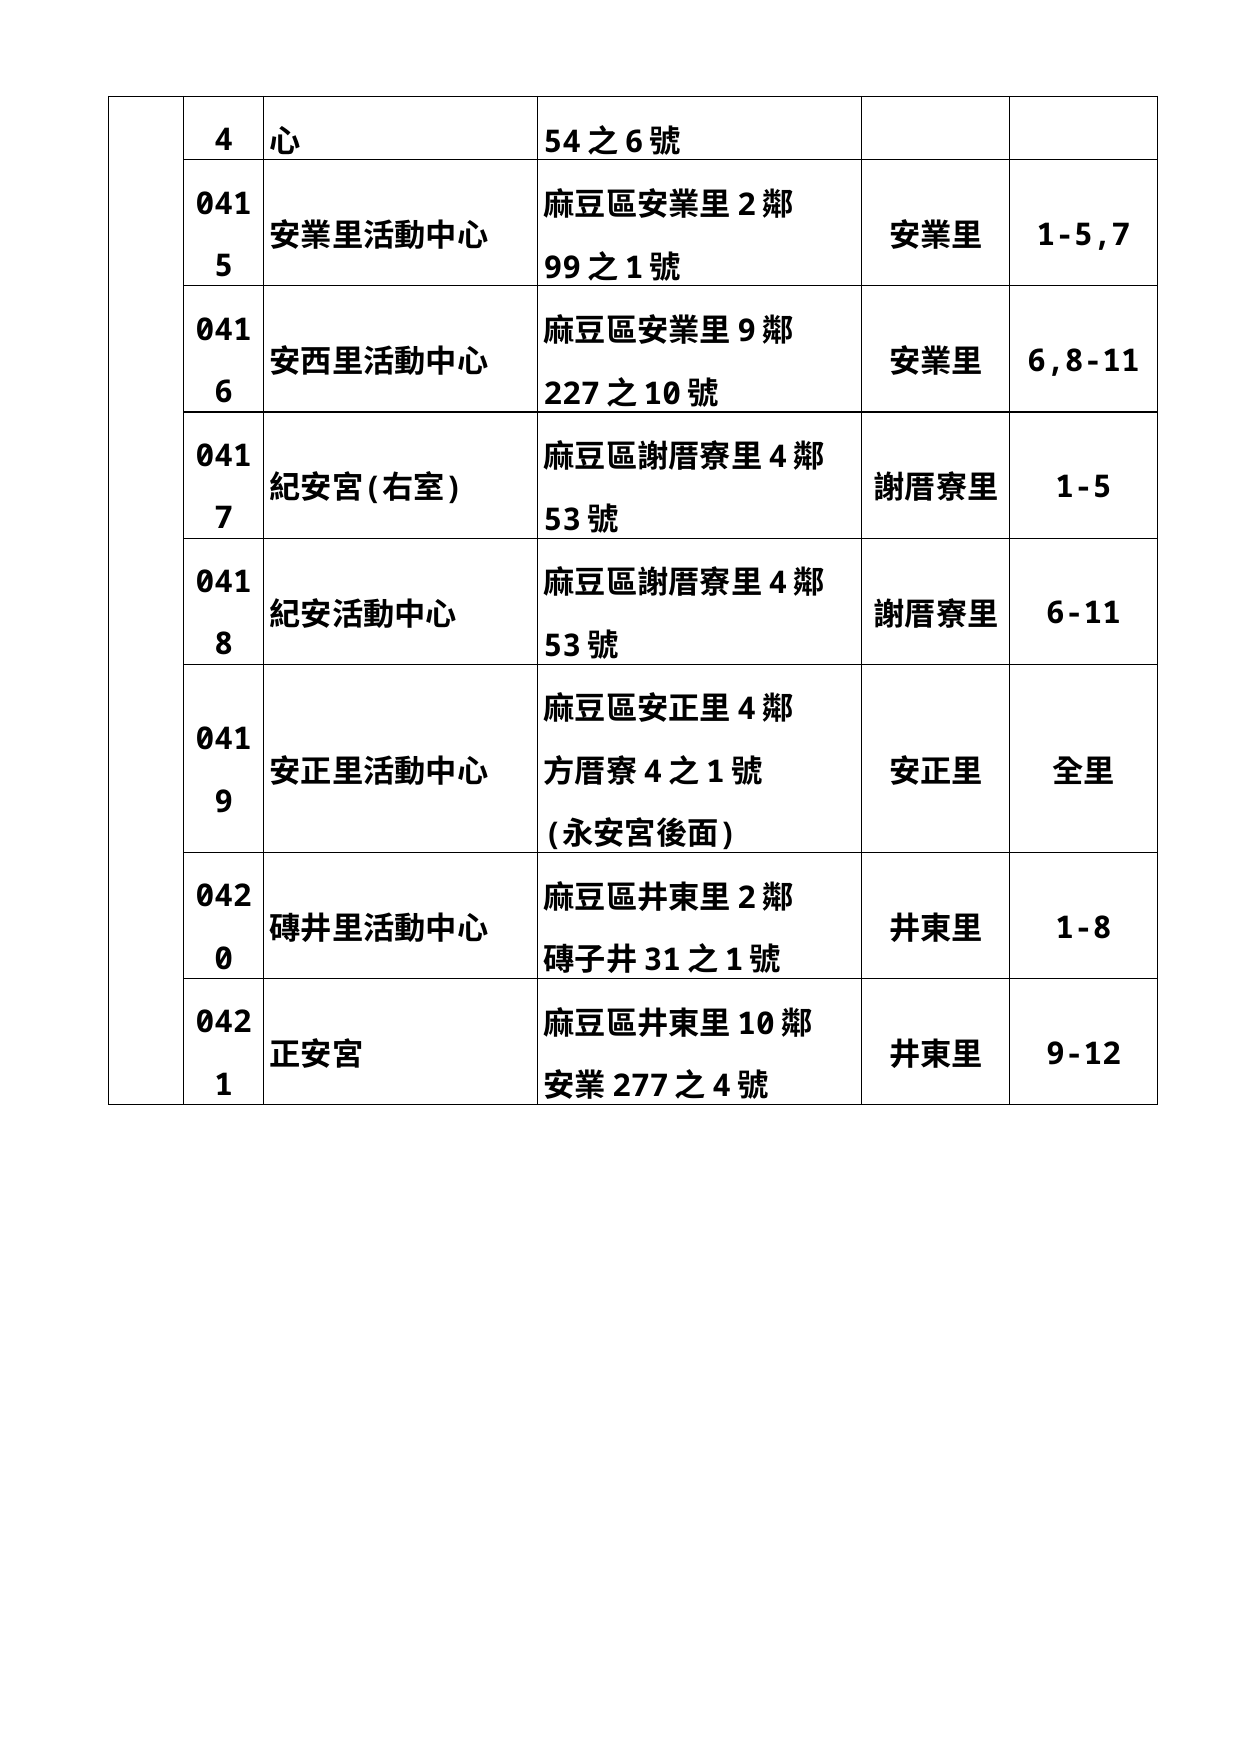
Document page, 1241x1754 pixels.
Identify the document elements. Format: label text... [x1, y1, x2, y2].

table_cell [109, 97, 183, 1104]
table_cell 磚井里活動中心 [264, 853, 537, 978]
table_cell 0419 [184, 665, 263, 852]
table_cell 麻豆區井東里10鄰 安業277之4號 [538, 979, 861, 1104]
table_cell 井東里 [862, 979, 1009, 1104]
table_cell 6,8-11 [1010, 286, 1157, 411]
table_cell [1010, 97, 1157, 159]
table_cell 0420 [184, 853, 263, 978]
table_cell 心 [264, 97, 537, 159]
table_cell 麻豆區安正里4鄰 方厝寮4之1號 (永安宮後面) [538, 665, 861, 852]
table_cell 麻豆區安業里9鄰 227之10號 [538, 286, 861, 411]
table_cell 安業里活動中心 [264, 160, 537, 285]
table_cell 0417 [184, 413, 263, 537]
table_cell 4 [184, 97, 263, 159]
table_cell 井東里 [862, 853, 1009, 978]
table_cell 安正里 [862, 665, 1009, 852]
table_cell 麻豆區安業里2鄰 99之1號 [538, 160, 861, 285]
table_cell 安業里 [862, 286, 1009, 411]
table_cell 1-5 [1010, 413, 1157, 537]
table_cell 0421 [184, 979, 263, 1104]
table_cell 麻豆區井東里2鄰 磚子井31之1號 [538, 853, 861, 978]
table_cell 54之6號 [538, 97, 861, 159]
table_cell 0416 [184, 286, 263, 411]
table_cell 安西里活動中心 [264, 286, 537, 411]
table_cell 1-5,7 [1010, 160, 1157, 285]
table_cell 9-12 [1010, 979, 1157, 1104]
table_cell 1-8 [1010, 853, 1157, 978]
table_cell 謝厝寮里 [862, 413, 1009, 537]
table_cell 正安宮 [264, 979, 537, 1104]
table_cell 安正里活動中心 [264, 665, 537, 852]
table_cell 6-11 [1010, 539, 1157, 663]
table_cell 麻豆區謝厝寮里4鄰 53號 [538, 539, 861, 663]
table_cell 紀安宮(右室) [264, 413, 537, 537]
table_cell 0418 [184, 539, 263, 663]
table_cell [862, 97, 1009, 159]
table_cell 紀安活動中心 [264, 539, 537, 663]
table_cell 謝厝寮里 [862, 539, 1009, 663]
table_cell 安業里 [862, 160, 1009, 285]
table_cell 0415 [184, 160, 263, 285]
table_cell 麻豆區謝厝寮里4鄰 53號 [538, 413, 861, 537]
table_cell 全里 [1010, 665, 1157, 852]
